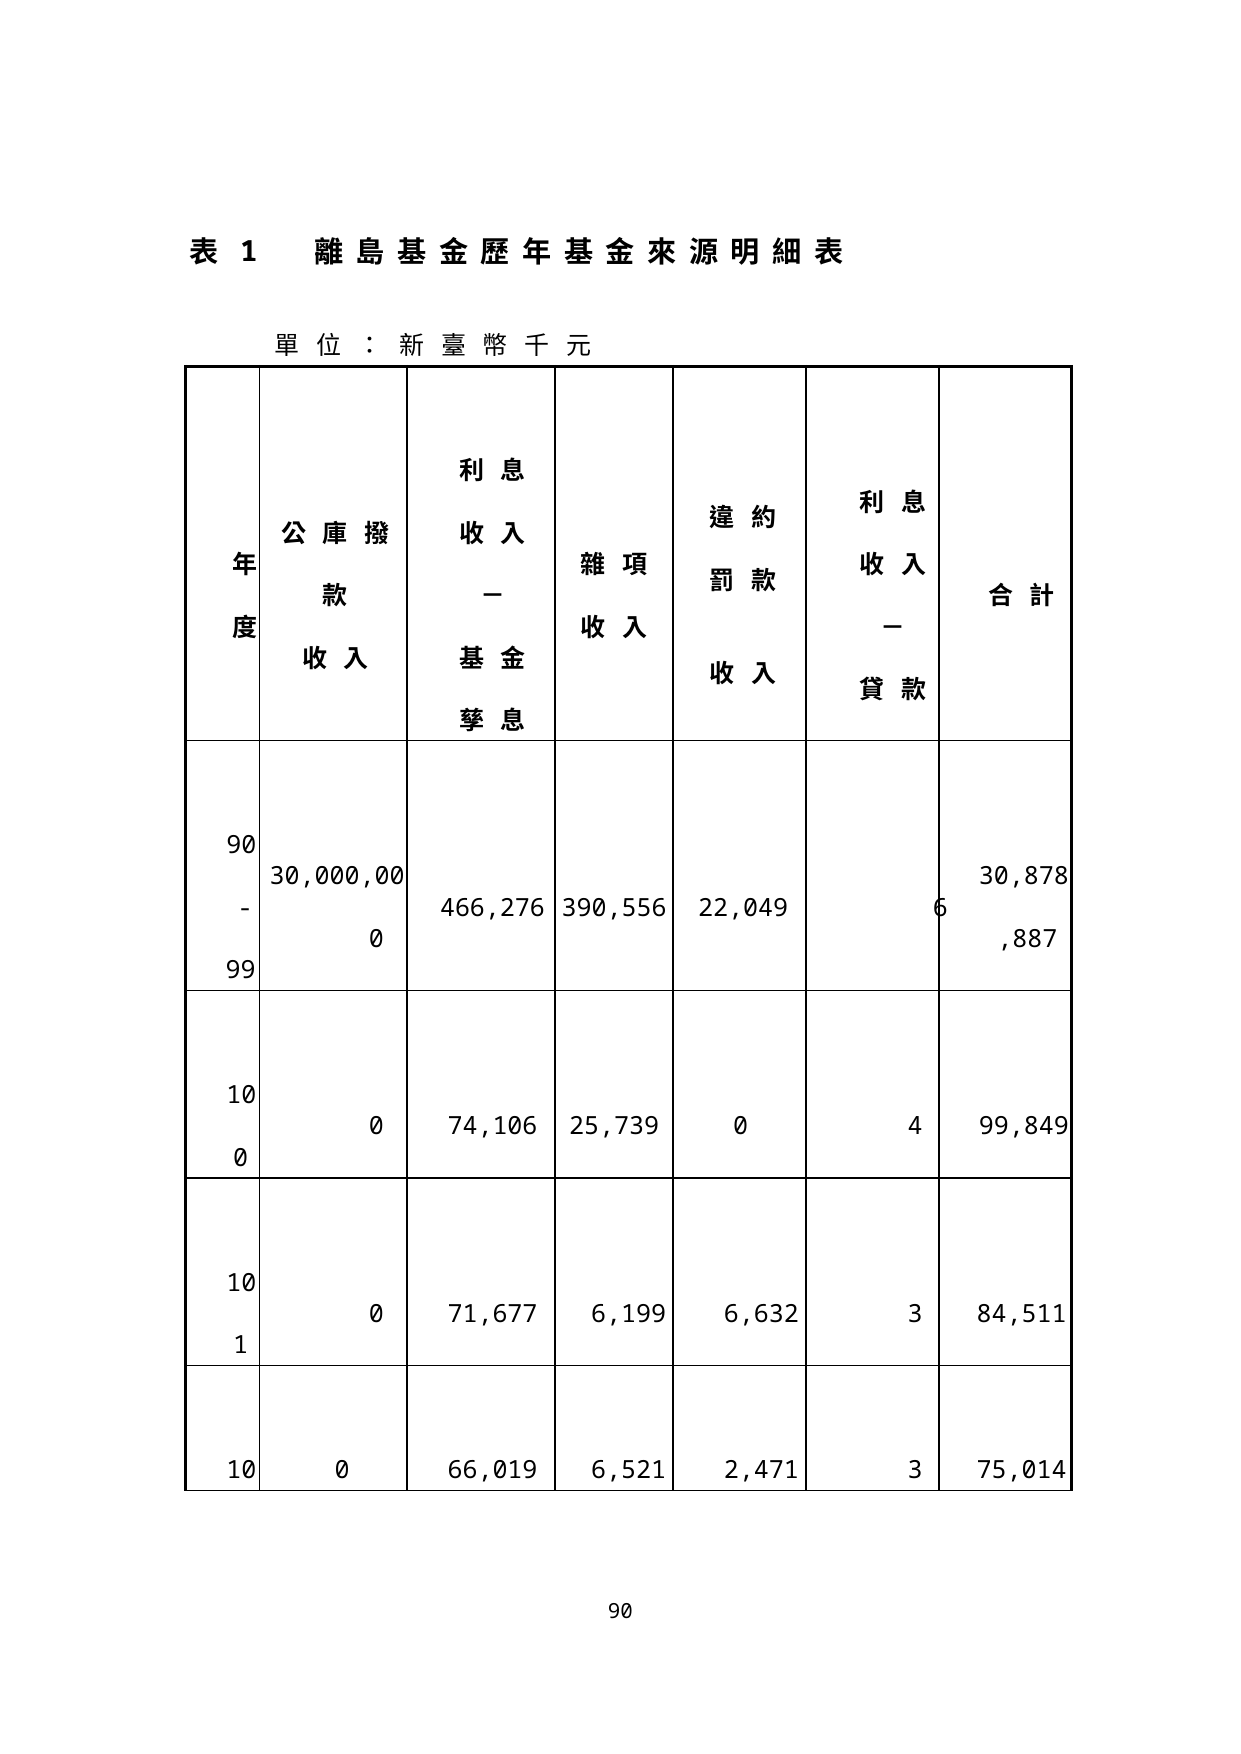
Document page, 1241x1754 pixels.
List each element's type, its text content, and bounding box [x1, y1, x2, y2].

table_header 違約罰款 收入 [674, 368, 805, 740]
table_cell 22,049 [674, 741, 805, 990]
table_header 年度 [187, 368, 259, 740]
table_header 公庫撥款 收入 [260, 368, 406, 740]
table_cell 0 [260, 1179, 406, 1365]
table_cell 4 [807, 991, 938, 1177]
table_cell 74,106 [408, 991, 554, 1177]
table_cell 71,677 [408, 1179, 554, 1365]
table_cell 100 [187, 991, 259, 1177]
table_cell 75,014 [940, 1366, 1070, 1490]
table_cell 2,471 [674, 1366, 805, 1490]
table_cell 0 [260, 991, 406, 1177]
table_cell 84,511 [940, 1179, 1070, 1365]
text 表1 離島基金歷年基金來源明細表 單位：新臺幣千元 [183, 177, 1058, 365]
table_cell 390,556 [556, 741, 672, 990]
table_header 利息收入－ 基金孳息 [408, 368, 554, 740]
table_cell 6,199 [556, 1179, 672, 1365]
table_cell 466,276 [408, 741, 554, 990]
table_cell 0 [674, 991, 805, 1177]
table_cell 30,000,000 [260, 741, 406, 990]
table_header 雜項收入 [556, 368, 672, 740]
table_cell 6,632 [674, 1179, 805, 1365]
table_cell 101 [187, 1179, 259, 1365]
table_header 合計 [940, 368, 1070, 740]
table_cell 90-99 [187, 741, 259, 990]
table_cell 25,739 [556, 991, 672, 1177]
table_cell 3 [807, 1179, 938, 1365]
table_header 利息收入－ 貸款 [807, 368, 938, 740]
table_cell 3 [807, 1366, 938, 1490]
table_cell 0 [260, 1366, 406, 1490]
table_cell 6,521 [556, 1366, 672, 1490]
table_cell 6 [807, 741, 938, 990]
table_cell 30,878,887 [940, 741, 1070, 990]
table_cell 66,019 [408, 1366, 554, 1490]
table_cell 99,849 [940, 991, 1070, 1177]
table_cell 10 [187, 1366, 259, 1490]
